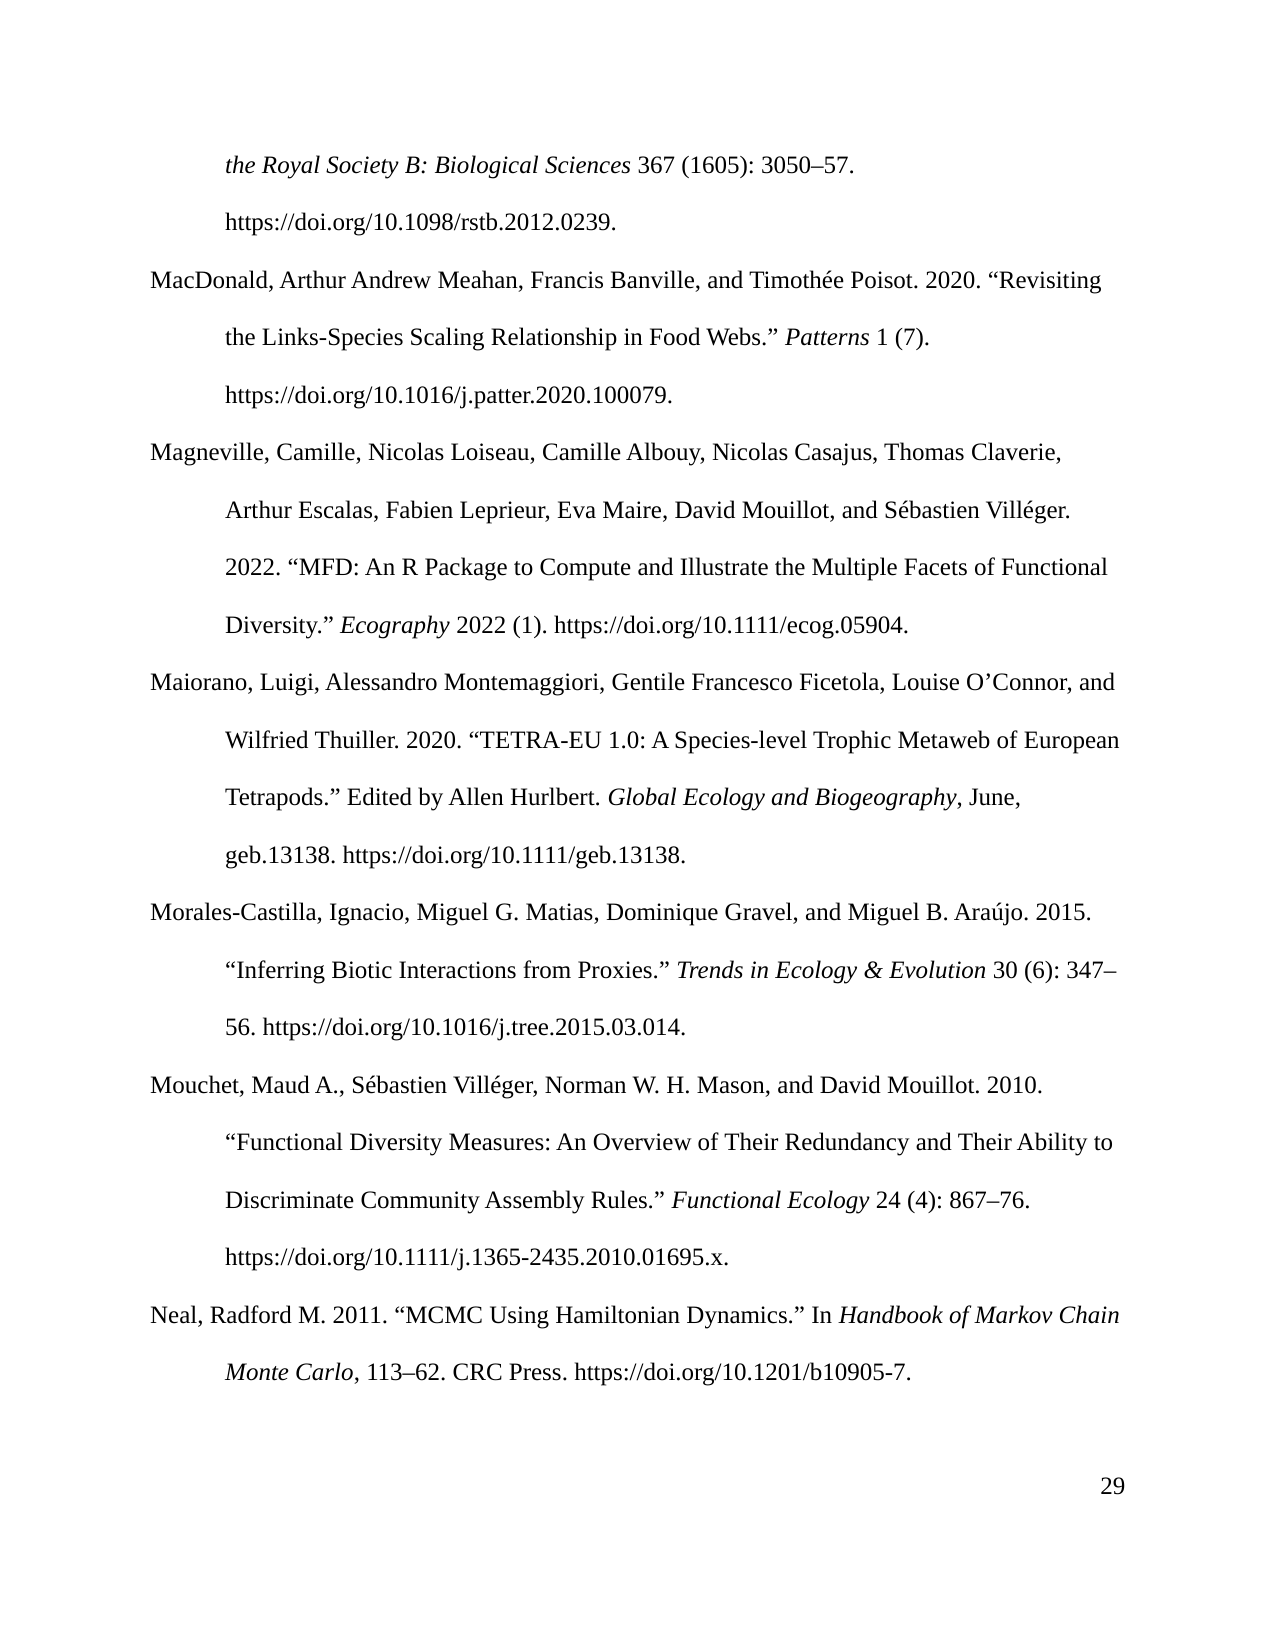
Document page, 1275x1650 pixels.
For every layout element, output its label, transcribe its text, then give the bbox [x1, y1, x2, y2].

text MacDonald, Arthur Andrew Meahan, Francis Banville, and Timothée Poisot. 2020. “Revisiting the Links-Species Scaling Relationship in Food Webs.” Patterns 1 (7). https://doi.org/10.1016/j.patter.2020.100079. [150, 265, 1125, 409]
text Magneville, Camille, Nicolas Loiseau, Camille Albouy, Nicolas Casajus, Thomas Claverie, Arthur Escalas, Fabien Leprieur, Eva Maire, David Mouillot, and Sébastien Villéger. 2022. “MFD: An R Package to Compute and Illustrate the Multiple Facets of Functional Diversity.” Ecography 2022 (1). https://doi.org/10.1111/ecog.05904. [150, 437, 1125, 639]
text the Royal Society B: Biological Sciences 367 (1605): 3050–57. https://doi.org/10.1098/rstb.2012.0239. [150, 150, 1125, 236]
text Neal, Radford M. 2011. “MCMC Using Hamiltonian Dynamics.” In Handbook of Markov Chain Monte Carlo, 113–62. CRC Press. https://doi.org/10.1201/b10905-7. [150, 1300, 1125, 1386]
text Morales-Castilla, Ignacio, Miguel G. Matias, Dominique Gravel, and Miguel B. Araújo. 2015. “Inferring Biotic Interactions from Proxies.” Trends in Ecology & Evolution 30 (6): 347–56. https://doi.org/10.1016/j.tree.2015.03.014. [150, 897, 1125, 1041]
text Maiorano, Luigi, Alessandro Montemaggiori, Gentile Francesco Ficetola, Louise O’Connor, and Wilfried Thuiller. 2020. “TETRA‐EU 1.0: A Species‐level Trophic Metaweb of European Tetrapods.” Edited by Allen Hurlbert. Global Ecology and Biogeography, June, geb.13138. https://doi.org/10.1111/geb.13138. [150, 667, 1125, 869]
text Mouchet, Maud A., Sébastien Villéger, Norman W. H. Mason, and David Mouillot. 2010. “Functional Diversity Measures: An Overview of Their Redundancy and Their Ability to Discriminate Community Assembly Rules.” Functional Ecology 24 (4): 867–76. https://doi.org/10.1111/j.1365-2435.2010.01695.x. [150, 1070, 1125, 1271]
